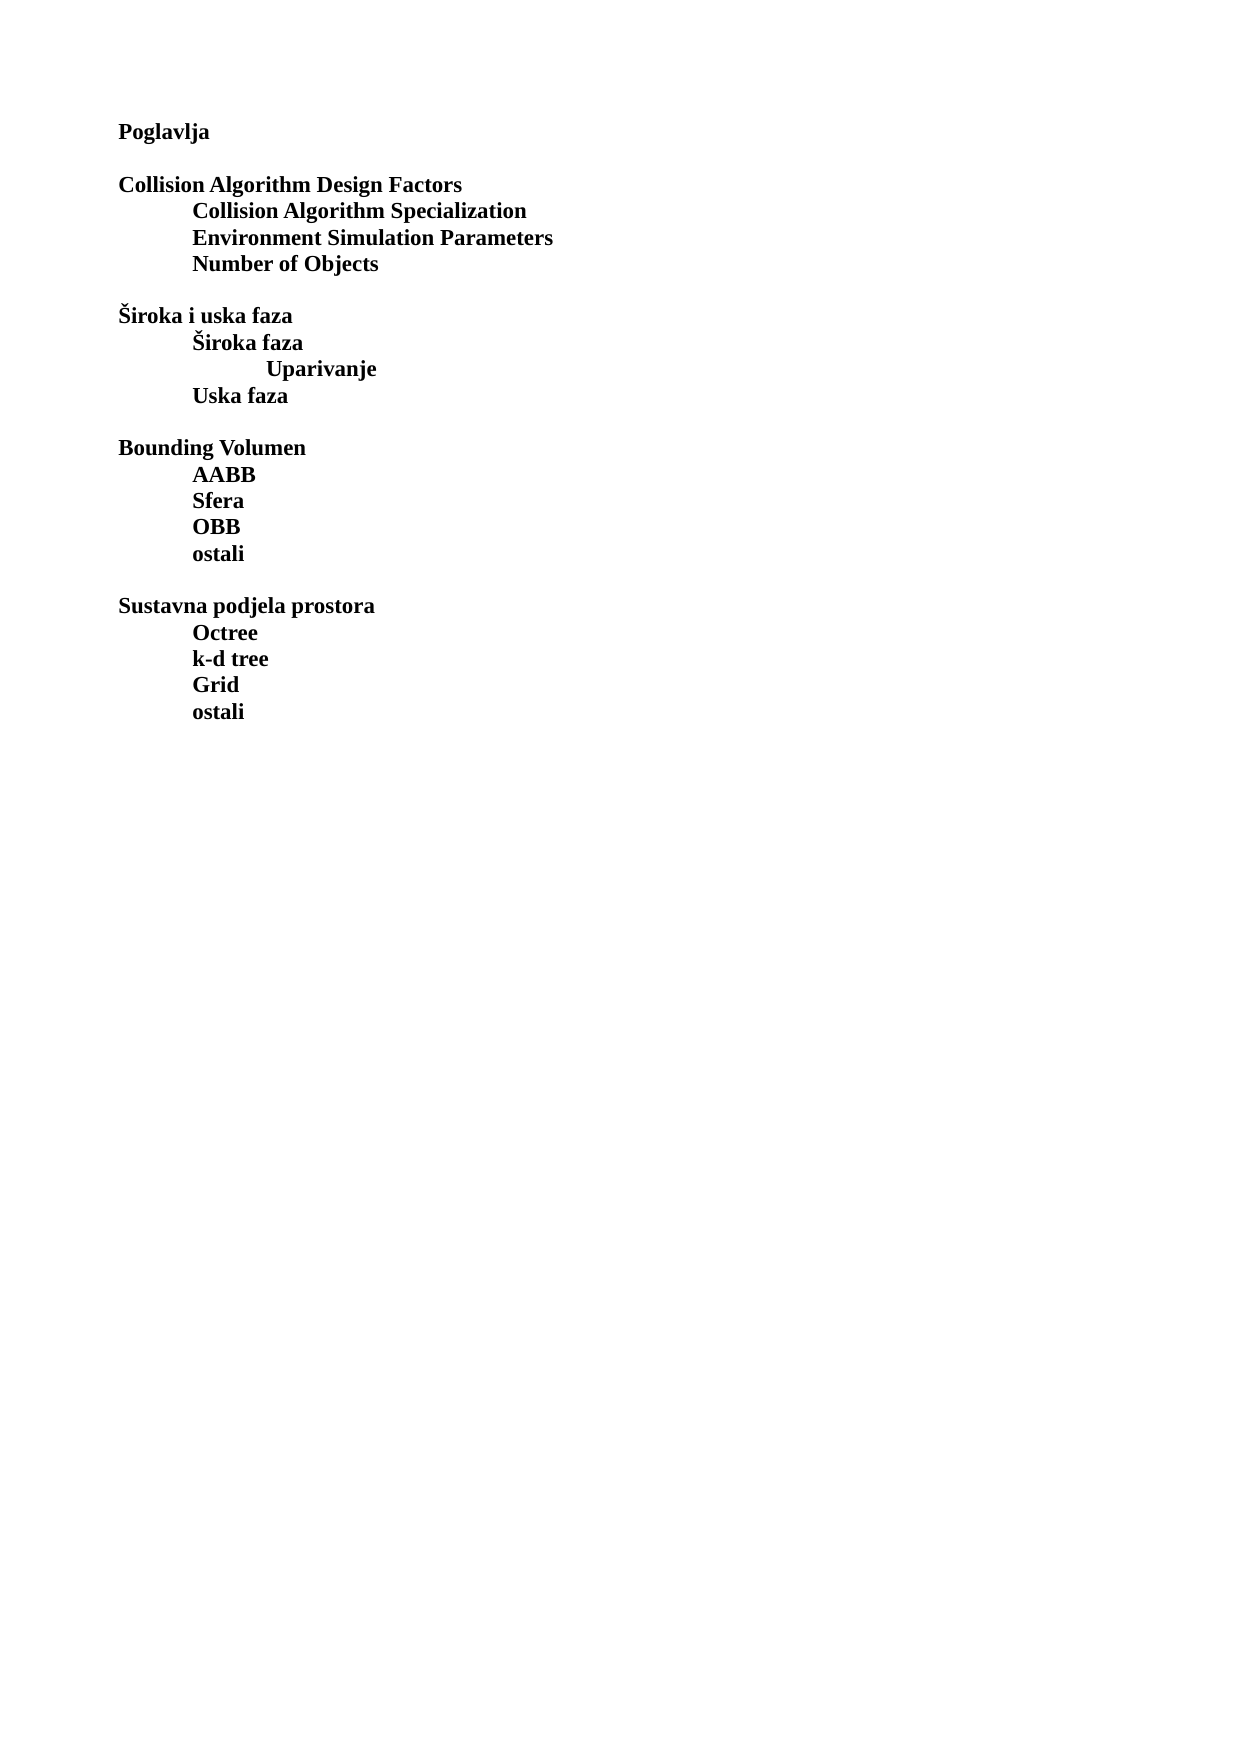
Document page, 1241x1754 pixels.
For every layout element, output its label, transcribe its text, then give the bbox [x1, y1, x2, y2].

text OBB [118, 513, 1122, 540]
text Široka i uska faza [118, 303, 1122, 329]
text Collision Algorithm Design Factors [118, 171, 1122, 197]
text Uparivanje [118, 355, 1122, 382]
text Široka faza [118, 329, 1122, 355]
text k-d tree [118, 645, 1122, 672]
text Sfera [118, 487, 1122, 513]
text Grid [118, 672, 1122, 698]
text Poglavlja [118, 118, 1122, 144]
text AABB [118, 461, 1122, 487]
text Number of Objects [118, 250, 1122, 276]
text ostali [118, 540, 1122, 566]
text ostali [118, 698, 1122, 724]
text Bounding Volumen [118, 434, 1122, 461]
text Sustavna podjela prostora [118, 592, 1122, 619]
text Collision Algorithm Specialization [118, 197, 1122, 223]
text Uska faza [118, 382, 1122, 408]
text Environment Simulation Parameters [118, 223, 1122, 250]
text Octree [118, 619, 1122, 645]
